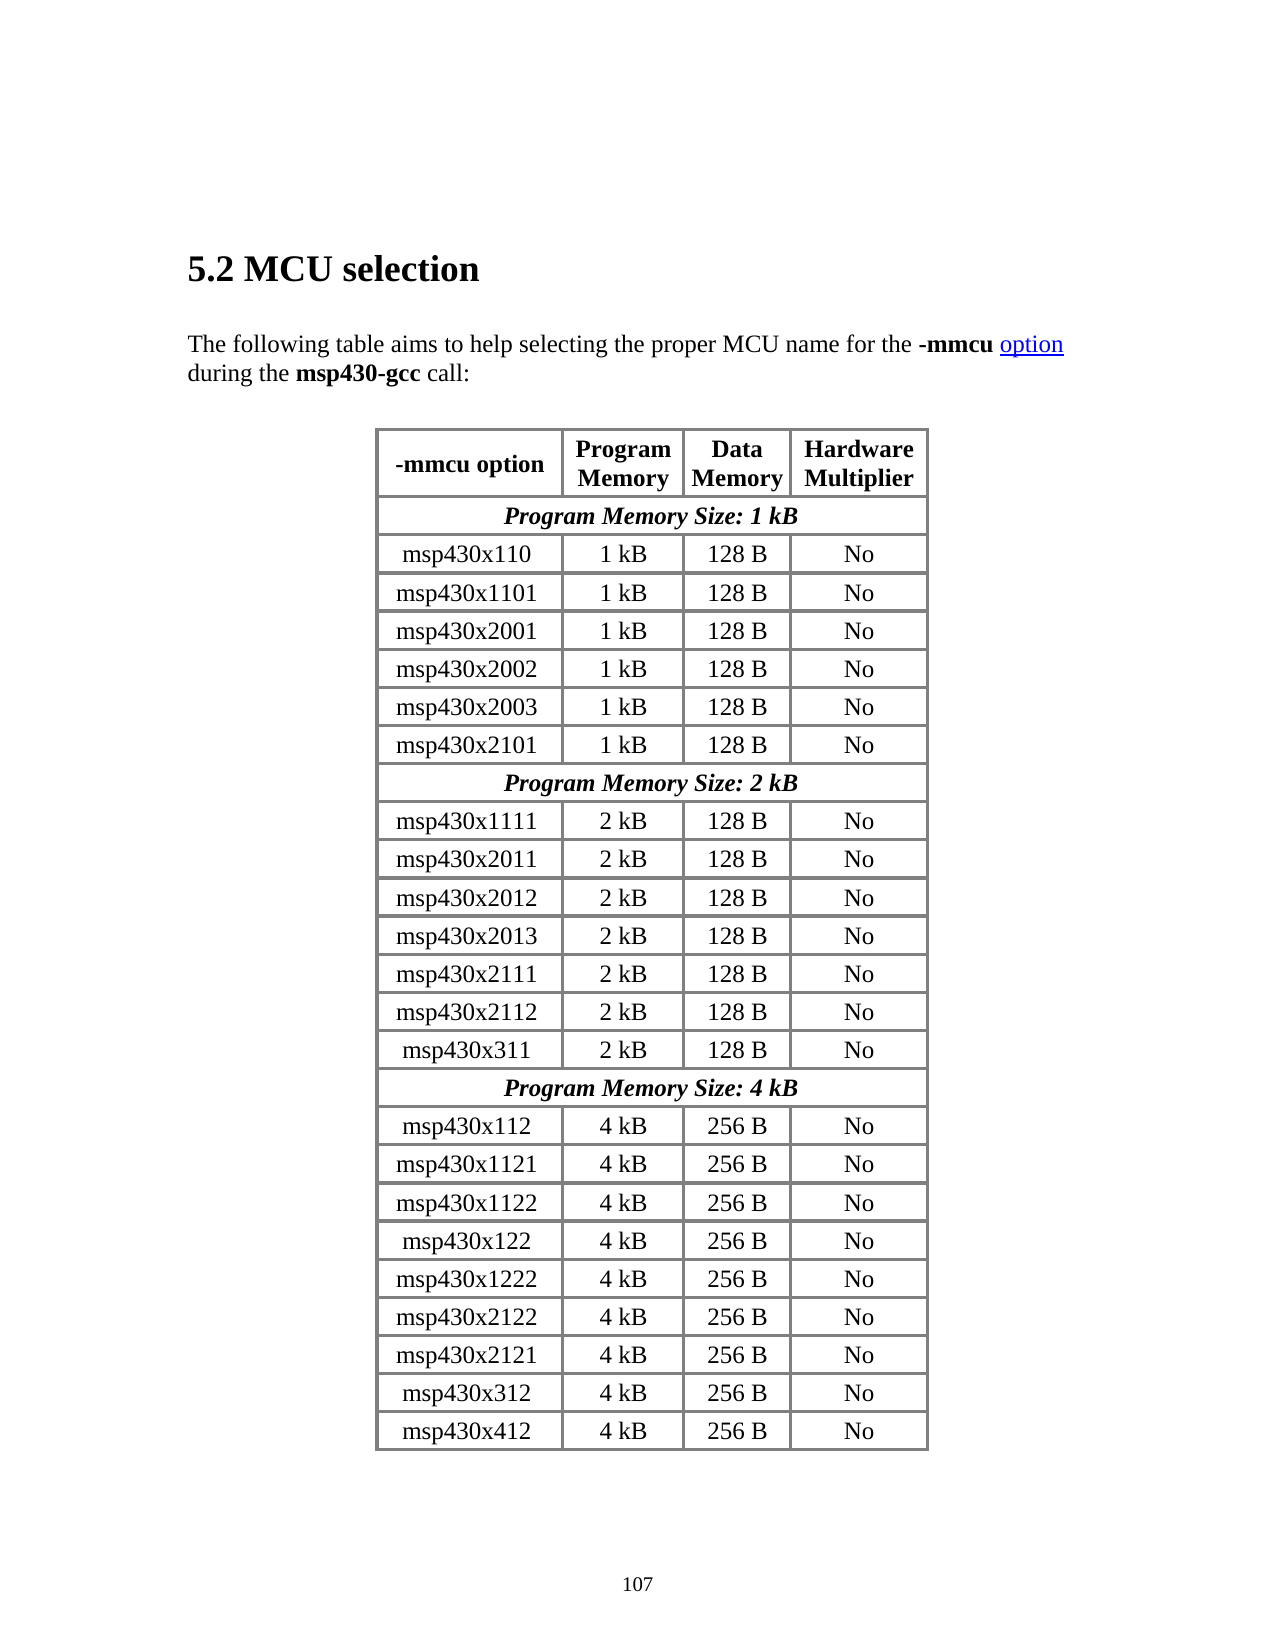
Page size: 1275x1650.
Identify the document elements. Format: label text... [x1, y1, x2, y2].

table_cell No [792, 727, 926, 762]
table_cell 2 kB [564, 880, 682, 914]
table_header Hardware Multiplier [792, 431, 926, 495]
table_cell 4 kB [564, 1185, 682, 1219]
table_cell No [792, 1375, 926, 1410]
table_cell msp430x2003 [379, 689, 561, 724]
table_cell 128 B [685, 918, 789, 952]
table_cell msp430x1121 [379, 1146, 561, 1181]
table_cell No [792, 1337, 926, 1372]
table_cell 256 B [685, 1261, 789, 1296]
table_cell No [792, 1223, 926, 1257]
table_cell No [792, 689, 926, 724]
table_cell 2 kB [564, 841, 682, 876]
table_cell No [792, 1146, 926, 1181]
table_cell 1 kB [564, 651, 682, 686]
table_cell 256 B [685, 1375, 789, 1410]
table_cell msp430x1101 [379, 575, 561, 609]
table_cell 256 B [685, 1299, 789, 1334]
table_cell 4 kB [564, 1261, 682, 1296]
table_cell msp430x112 [379, 1108, 561, 1143]
table_cell msp430x2111 [379, 956, 561, 991]
table_cell 4 kB [564, 1146, 682, 1181]
table_cell msp430x110 [379, 536, 561, 571]
table_cell 1 kB [564, 727, 682, 762]
table_cell 128 B [685, 613, 789, 647]
table_cell 128 B [685, 880, 789, 914]
table_cell 1 kB [564, 613, 682, 647]
table_cell msp430x2013 [379, 918, 561, 952]
table_cell Program Memory Size: 1 kB [379, 498, 926, 533]
table_cell No [792, 1032, 926, 1067]
table_cell 128 B [685, 536, 789, 571]
table_cell 1 kB [564, 689, 682, 724]
table_cell No [792, 1299, 926, 1334]
table_cell msp430x2122 [379, 1299, 561, 1334]
table_cell msp430x2002 [379, 651, 561, 686]
table_cell Program Memory Size: 2 kB [379, 765, 926, 800]
table_cell Program Memory Size: 4 kB [379, 1070, 926, 1105]
table_cell msp430x1122 [379, 1185, 561, 1219]
text 5.2 MCU selection [187, 247, 1088, 290]
table_cell msp430x1222 [379, 1261, 561, 1296]
table_cell 2 kB [564, 994, 682, 1029]
table_cell msp430x412 [379, 1413, 561, 1448]
table_cell 256 B [685, 1185, 789, 1219]
table_cell 256 B [685, 1146, 789, 1181]
table_cell 256 B [685, 1223, 789, 1257]
table_cell No [792, 536, 926, 571]
table_header Data Memory [685, 431, 789, 495]
table_cell msp430x312 [379, 1375, 561, 1410]
table_cell No [792, 918, 926, 952]
table_cell 128 B [685, 803, 789, 838]
table_cell 4 kB [564, 1108, 682, 1143]
table_header -mmcu option [379, 431, 561, 495]
table_cell No [792, 880, 926, 914]
table_cell 128 B [685, 841, 789, 876]
table_cell msp430x2101 [379, 727, 561, 762]
table_cell msp430x2011 [379, 841, 561, 876]
table_cell 4 kB [564, 1375, 682, 1410]
table_cell 128 B [685, 575, 789, 609]
table_cell 128 B [685, 727, 789, 762]
table_cell msp430x2121 [379, 1337, 561, 1372]
table_cell 256 B [685, 1108, 789, 1143]
table_header Program Memory [564, 431, 682, 495]
table_cell 2 kB [564, 918, 682, 952]
table_cell No [792, 1108, 926, 1143]
table_cell 4 kB [564, 1299, 682, 1334]
table_cell No [792, 651, 926, 686]
table_cell msp430x122 [379, 1223, 561, 1257]
table_cell msp430x2012 [379, 880, 561, 914]
table_cell 256 B [685, 1413, 789, 1448]
table_cell msp430x2001 [379, 613, 561, 647]
table_cell No [792, 1413, 926, 1448]
table_cell 2 kB [564, 956, 682, 991]
table_cell No [792, 994, 926, 1029]
table_cell 2 kB [564, 1032, 682, 1067]
table_cell 128 B [685, 689, 789, 724]
table_cell 4 kB [564, 1337, 682, 1372]
table_cell 2 kB [564, 803, 682, 838]
table_cell 128 B [685, 651, 789, 686]
table_cell No [792, 1261, 926, 1296]
table_cell No [792, 803, 926, 838]
table_cell msp430x1111 [379, 803, 561, 838]
table_cell No [792, 841, 926, 876]
table_cell No [792, 613, 926, 647]
table_cell 1 kB [564, 575, 682, 609]
table_cell 4 kB [564, 1413, 682, 1448]
table_cell 128 B [685, 1032, 789, 1067]
table_cell 128 B [685, 994, 789, 1029]
table_cell msp430x2112 [379, 994, 561, 1029]
table_cell No [792, 575, 926, 609]
table_cell 4 kB [564, 1223, 682, 1257]
table_cell 128 B [685, 956, 789, 991]
text The following table aims to help selecting the proper MCU name for the -mmcu option during the msp430-gcc call: [187, 329, 1088, 416]
table_cell No [792, 1185, 926, 1219]
table_cell No [792, 956, 926, 991]
table_cell 1 kB [564, 536, 682, 571]
table_cell msp430x311 [379, 1032, 561, 1067]
table_cell 256 B [685, 1337, 789, 1372]
